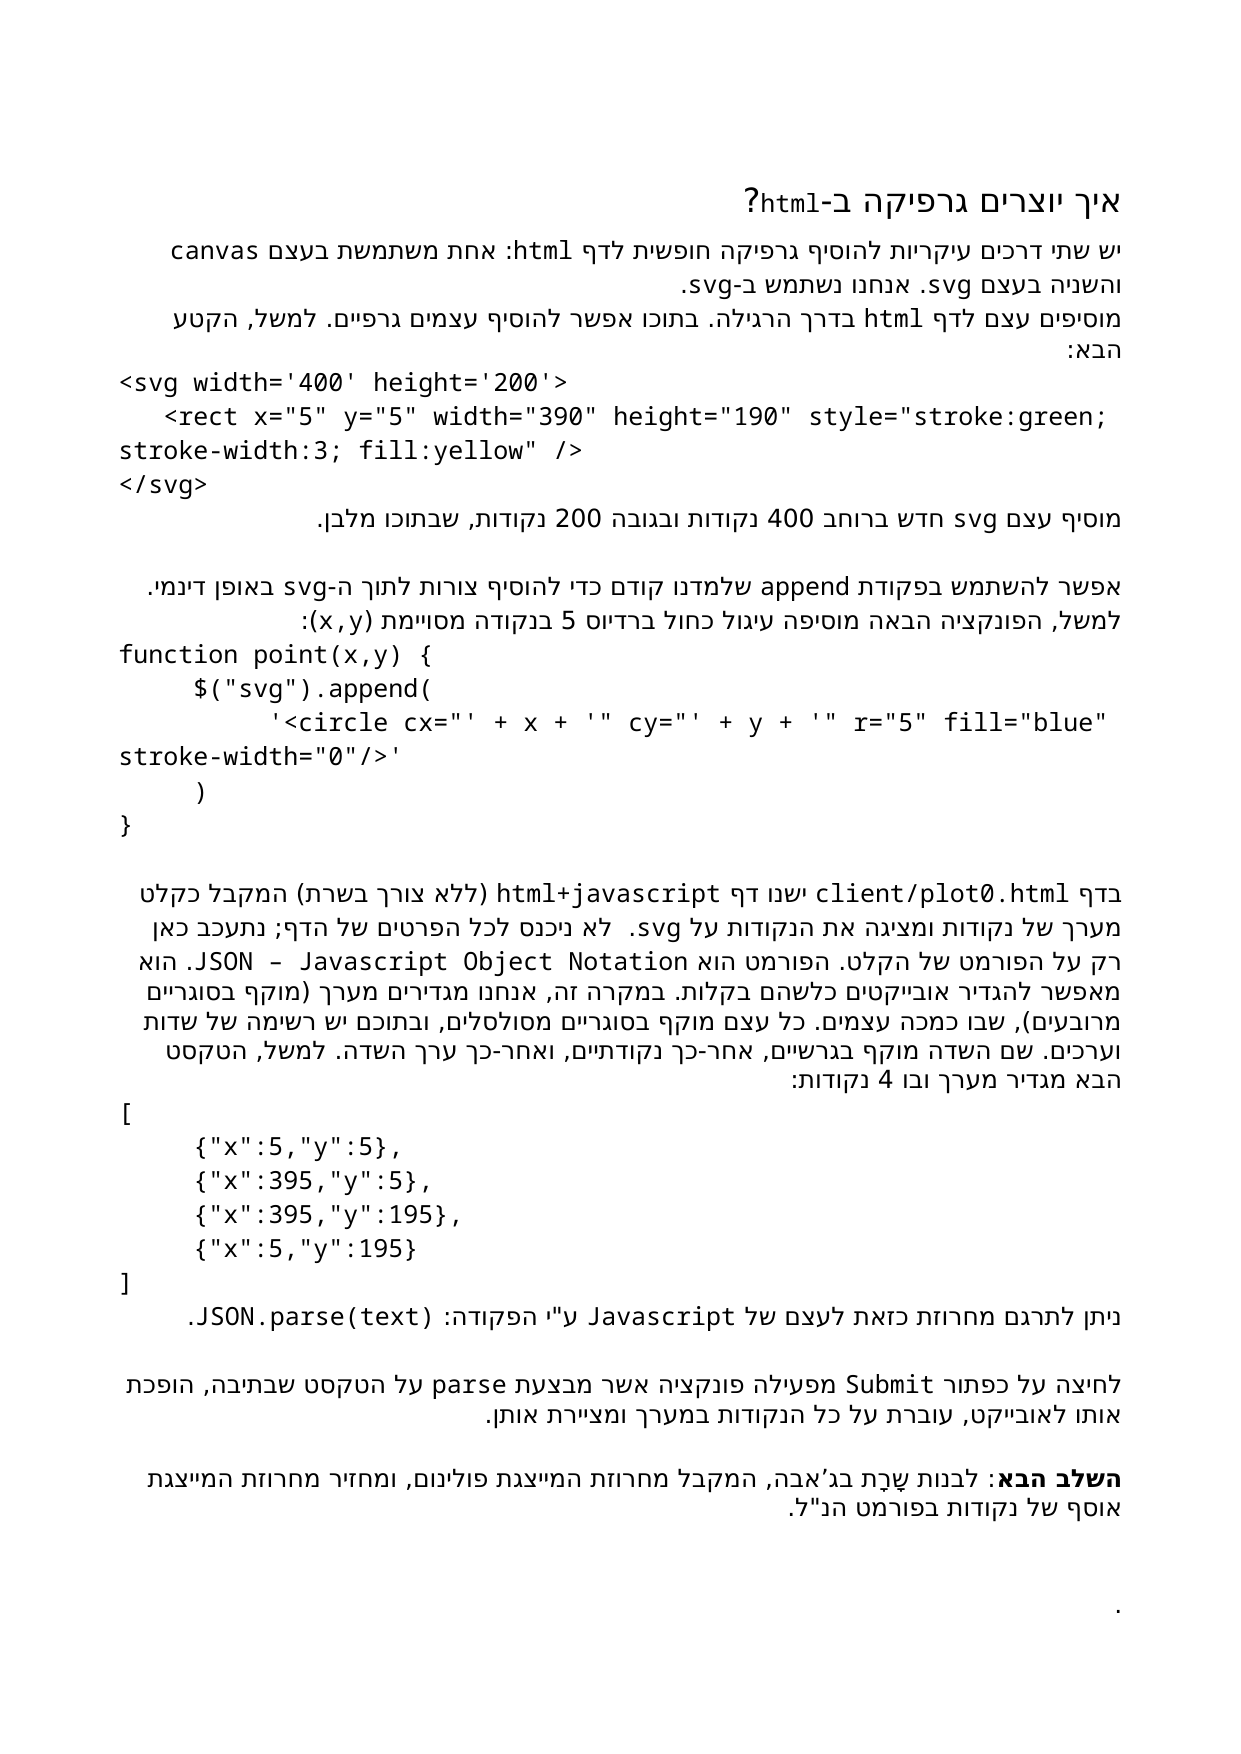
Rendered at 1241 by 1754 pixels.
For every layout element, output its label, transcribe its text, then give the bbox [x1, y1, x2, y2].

text בדף client/plot0.html ישנו דף html+javascript (ללא צורך בשרת) המקבל כקלט מערך של נקודות ומציגה את הנקודות על svg. לא ניכנס לכל הפרטים של הדף; נתעכב כאן רק על הפורמט של הקלט. הפורמט הוא JSON – Javascript Object Notation. הוא מאפשר להגדיר אובייקטים כלשהם בקלות. במקרה זה, אנחנו מגדירים מערך (מוקף בסוגריים מרובעים), שבו כמכה עצמים. כל עצם מוקף בסוגריים מסולסלים, ובתוכם יש רשימה של שדות וערכים. שם השדה מוקף בגרשיים, אחר-כך נקודתיים, ואחר-כך ערך השדה. למשל, הטקסט הבא מגדיר מערך ובו 4 נקודות: [118, 875, 1122, 1094]
text השלב הבא: לבנות שָרָת בג’אבה, המקבל מחרוזת המייצגת פולינום, ומחזיר מחרוזת המייצגת אוסף של נקודות בפורמט הנ"ל. [118, 1464, 1122, 1522]
text ] [118, 1264, 1122, 1298]
text <svg width='400' height='200'> [118, 364, 1122, 398]
text $("svg").append( [118, 671, 1122, 705]
text {"x":5,"y":195} [118, 1230, 1122, 1264]
text . [118, 1590, 1122, 1619]
text [ [118, 1094, 1122, 1128]
text {"x":5,"y":5}, [118, 1128, 1122, 1162]
text </svg> [118, 467, 1122, 501]
text אפשר להשתמש בפקודת append שלמדנו קודם כדי להוסיף צורות לתוך ה-svg באופן דינמי. למשל, הפונקציה הבאה מוסיפה עיגול כחול ברדיוס 5 בנקודה מסויימת (x,y): [118, 569, 1122, 637]
text מוסיפים עצם לדף html בדרך הרגילה. בתוכו אפשר להוסיף עצמים גרפיים. למשל, הקטע הבא: [118, 301, 1122, 364]
text מוסיף עצם svg חדש ברוחב 400 נקודות ובגובה 200 נקודות, שבתוכו מלבן. [118, 501, 1122, 535]
text לחיצה על כפתור Submit מפעילה פונקציה אשר מבצעת parse על הטקסט שבתיבה, הופכת אותו לאובייקט, עוברת על כל הנקודות במערך ומציירת אותן. [118, 1367, 1122, 1430]
text '<circle cx="' + x + '" cy="' + y + '" r="5" fill="blue" stroke-width="0"/>' [118, 705, 1122, 773]
text {"x":395,"y":5}, [118, 1162, 1122, 1196]
subtitle איך יוצרים גרפיקה ב-html? [118, 182, 1122, 221]
text יש שתי דרכים עיקריות להוסיף גרפיקה חופשית לדף html: אחת משתמשת בעצם canvas והשניה בעצם svg. אנחנו נשתמש ב-svg. [118, 233, 1122, 301]
text } [118, 807, 1122, 841]
text <rect x="5" y="5" width="390" height="190" style="stroke:green; stroke-width:3; fill:yellow" /> [118, 398, 1122, 467]
text function point(x,y) { [118, 637, 1122, 671]
text ) [118, 773, 1122, 807]
text ניתן לתרגם מחרוזת כזאת לעצם של Javascript ע"י הפקודה: JSON.parse(text). [118, 1298, 1122, 1333]
text {"x":395,"y":195}, [118, 1196, 1122, 1230]
